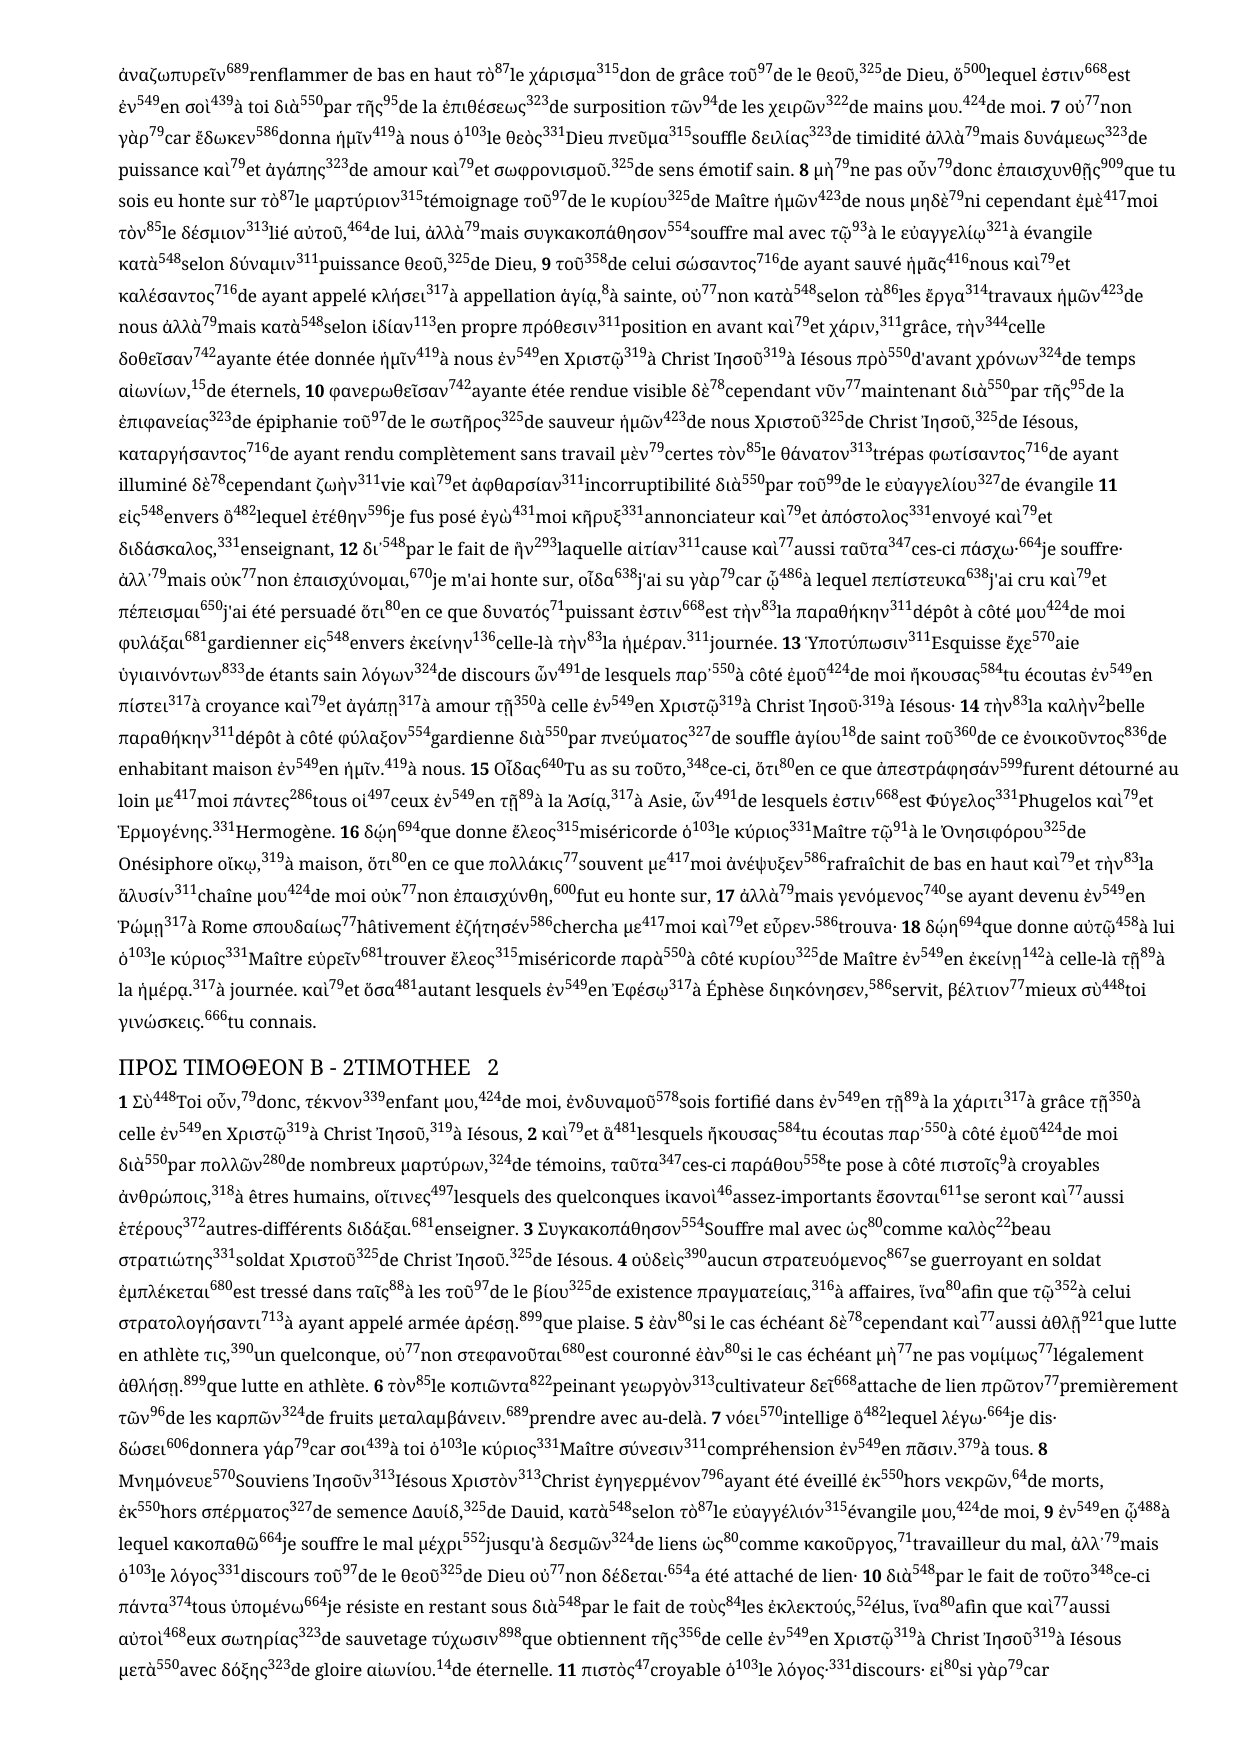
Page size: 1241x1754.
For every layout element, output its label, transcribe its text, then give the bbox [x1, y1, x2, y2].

text ΠΡΟΣ ΤΙΜΟΘΕΟΝ Β - 2TIMOTHEE 2 [118, 1052, 1181, 1082]
text 1 Παῦλος331Paulus ἀπόστολος331envoyé Χριστοῦ325de Christ Ἰησοῦ325de Iésous διὰ550par θελήματος327de volonté θεοῦ325de Dieu κατ᾽548selon ἐπαγγελίαν311promesse ζωῆς323de vie τῆς356de celle ἐν549en Χριστῷ319à Christ Ἰησοῦ319à Iésous 2 Τιμοθέῳ319à Timotheos ἀγαπητῷ12à aimé τέκνῳ,321à enfant, χάρις329grâce ἔλεος333miséricorde εἰρήνη329paix ἀπὸ550au loin θεοῦ325de Dieu πατρὸς325de père καὶ79et Χριστοῦ325de Christ Ἰησοῦ325de Iésous τοῦ97de le κυρίου325de Maître ἡμῶν.423de nous. 3 Χάριν311Grâce ἔχω664j'ai τῷ91à le θεῷ,319à Dieu, ᾧ486à lequel λατρεύω664j'adore ἀπὸ550au loin προγόνων64de nés avants ἐν549en καθαρᾷ8à pure συνειδήσει,317à conscience, ὡς80comme ἀδιάλειπτον51incessant ἔχω664j'ai τὴν83la περὶ550autour σοῦ442de toi μνείαν311mémoration ἐν549en ταῖς88à les δεήσεσίν316à supplications μου424de moi νυκτὸς323de nuit καὶ79et ἡμέρας,323de journée, 4 ἐπιποθῶν840désirant au-dessus σε437toi ἰδεῖν,681voir, μεμνημένος792se ayant mémorisé σου442de toi τῶν98de les δακρύων,326de larmes, ἵνα80afin que χαρᾶς323de joie πληρωθῶ,907que je sois fait plénitude, 5 ὑπόμνησιν311remémoration du dessous λαβὼν721ayant pris τῆς95de la ἐν549en σοὶ439à toi ἀνυποκρίτου14de sans hypocrisie πίστεως,323de croyance, ἥτις496laquelle une quelconque ἐνῴκησεν586enhabita maison πρῶτον77premièrement ἐν549en τῇ89à la μάμμῃ317à grand-mère σου442de toi Λωΐδι317à Loidi καὶ79et τῇ89à la μητρί317à mère σου442de toi Εὐνίκῃ,317à Eunikè, πέπεισμαι650j'ai été persuadé δὲ78cependant ὅτι80en ce que καὶ77aussi ἐν549en σοί.439à toi. 6 Δι᾽548Par le fait de ἣν293laquelle αἰτίαν311cause ἀναμιμνῄσκω664je remémore σε437toi ἀναζωπυρεῖν689renflammer de bas en haut τὸ87le χάρισμα315don de grâce τοῦ97de le θεοῦ,325de Dieu, ὅ500lequel ἐστιν668est ἐν549en σοὶ439à toi διὰ550par τῆς95de la ἐπιθέσεως323de surposition τῶν94de les χειρῶν322de mains μου.424de moi. 7 οὐ77non γὰρ79car ἔδωκεν586donna ἡμῖν419à nous ὁ103le θεὸς331Dieu πνεῦμα315souffle δειλίας323de timidité ἀλλὰ79mais δυνάμεως323de puissance καὶ79et ἀγάπης323de amour καὶ79et σωφρονισμοῦ.325de sens émotif sain. 8 μὴ79ne pas οὖν79donc ἐπαισχυνθῇς909que tu sois eu honte sur τὸ87le μαρτύριον315témoignage τοῦ97de le κυρίου325de Maître ἡμῶν423de nous μηδὲ79ni cependant ἐμὲ417moi τὸν85le δέσμιον313lié αὐτοῦ,464de lui, ἀλλὰ79mais συγκακοπάθησον554souffre mal avec τῷ93à le εὐαγγελίῳ321à évangile κατὰ548selon δύναμιν311puissance θεοῦ,325de Dieu, 9 τοῦ358de celui σώσαντος716de ayant sauvé ἡμᾶς416nous καὶ79et καλέσαντος716de ayant appelé κλήσει317à appellation ἁγίᾳ,8à sainte, οὐ77non κατὰ548selon τὰ86les ἔργα314travaux ἡμῶν423de nous ἀλλὰ79mais κατὰ548selon ἰδίαν113en propre πρόθεσιν311position en avant καὶ79et χάριν,311grâce, τὴν344celle δοθεῖσαν742ayante étée donnée ἡμῖν419à nous ἐν549en Χριστῷ319à Christ Ἰησοῦ319à Iésous πρὸ550d'avant χρόνων324de temps αἰωνίων,15de éternels, 10 φανερωθεῖσαν742ayante étée rendue visible δὲ78cependant νῦν77maintenant διὰ550par τῆς95de la ἐπιφανείας323de épiphanie τοῦ97de le σωτῆρος325de sauveur ἡμῶν423de nous Χριστοῦ325de Christ Ἰησοῦ,325de Iésous, καταργήσαντος716de ayant rendu complètement sans travail μὲν79certes τὸν85le θάνατον313trépas φωτίσαντος716de ayant illuminé δὲ78cependant ζωὴν311vie καὶ79et ἀφθαρσίαν311incorruptibilité διὰ550par τοῦ99de le εὐαγγελίου327de évangile 11 εἰς548envers ὃ482lequel ἐτέθην596je fus posé ἐγὼ431moi κῆρυξ331annonciateur καὶ79et ἀπόστολος331envoyé καὶ79et διδάσκαλος,331enseignant, 12 δι᾽548par le fait de ἣν293laquelle αἰτίαν311cause καὶ77aussi ταῦτα347ces-ci πάσχω·664je souffre· ἀλλ᾽79mais οὐκ77non ἐπαισχύνομαι,670je m'ai honte sur, οἶδα638j'ai su γὰρ79car ᾧ486à lequel πεπίστευκα638j'ai cru καὶ79et πέπεισμαι650j'ai été persuadé ὅτι80en ce que δυνατός71puissant ἐστιν668est τὴν83la παραθήκην311dépôt à côté μου424de moi φυλάξαι681gardienner εἰς548envers ἐκείνην136celle-là τὴν83la ἡμέραν.311journée. 13 Ὑποτύπωσιν311Esquisse ἔχε570aie ὑγιαινόντων833de étants sain λόγων324de discours ὧν491de lesquels παρ᾽550à côté ἐμοῦ424de moi ἤκουσας584tu écoutas ἐν549en πίστει317à croyance καὶ79et ἀγάπῃ317à amour τῇ350à celle ἐν549en Χριστῷ319à Christ Ἰησοῦ·319à Iésous· 14 τὴν83la καλὴν2belle παραθήκην311dépôt à côté φύλαξον554gardienne διὰ550par πνεύματος327de souffle ἁγίου18de saint τοῦ360de ce ἐνοικοῦντος836de enhabitant maison ἐν549en ἡμῖν.419à nous. 15 Οἶδας640Tu as su τοῦτο,348ce-ci, ὅτι80en ce que ἀπεστράφησάν599furent détourné au loin με417moi πάντες286tous οἱ497ceux ἐν549en τῇ89à la Ἀσίᾳ,317à Asie, ὧν491de lesquels ἐστιν668est Φύγελος331Phugelos καὶ79et Ἑρμογένης.331Hermogène. 16 δῴη694que donne ἔλεος315miséricorde ὁ103le κύριος331Maître τῷ91à le Ὀνησιφόρου325de Onésiphore οἴκῳ,319à maison, ὅτι80en ce que πολλάκις77souvent με417moi ἀνέψυξεν586rafraîchit de bas en haut καὶ79et τὴν83la ἅλυσίν311chaîne μου424de moi οὐκ77non ἐπαισχύνθη,600fut eu honte sur, 17 ἀλλὰ79mais γενόμενος740se ayant devenu ἐν549en Ῥώμῃ317à Rome σπουδαίως77hâtivement ἐζήτησέν586chercha με417moi καὶ79et εὗρεν·586trouva· 18 δῴη694que donne αὐτῷ458à lui ὁ103le κύριος331Maître εὑρεῖν681trouver ἔλεος315miséricorde παρὰ550à côté κυρίου325de Maître ἐν549en ἐκείνῃ142à celle-là τῇ89à la ἡμέρᾳ.317à journée. καὶ79et ὅσα481autant lesquels ἐν549en Ἐφέσῳ317à Éphèse διηκόνησεν,586servit, βέλτιον77mieux σὺ448toi γινώσκεις.666tu connais. [118, 59, 1181, 1033]
text 1 Σὺ448Toi οὖν,79donc, τέκνον339enfant μου,424de moi, ἐνδυναμοῦ578sois fortifié dans ἐν549en τῇ89à la χάριτι317à grâce τῇ350à celle ἐν549en Χριστῷ319à Christ Ἰησοῦ,319à Iésous, 2 καὶ79et ἃ481lesquels ἤκουσας584tu écoutas παρ᾽550à côté ἐμοῦ424de moi διὰ550par πολλῶν280de nombreux μαρτύρων,324de témoins, ταῦτα347ces-ci παράθου558te pose à côté πιστοῖς9à croyables ἀνθρώποις,318à êtres humains, οἵτινες497lesquels des quelconques ἱκανοὶ46assez-importants ἔσονται611se seront καὶ77aussi ἑτέρους372autres-différents διδάξαι.681enseigner. 3 Συγκακοπάθησον554Souffre mal avec ὡς80comme καλὸς22beau στρατιώτης331soldat Χριστοῦ325de Christ Ἰησοῦ.325de Iésous. 4 οὐδεὶς390aucun στρατευόμενος867se guerroyant en soldat ἐμπλέκεται680est tressé dans ταῖς88à les τοῦ97de le βίου325de existence πραγματείαις,316à affaires, ἵνα80afin que τῷ352à celui στρατολογήσαντι713à ayant appelé armée ἀρέσῃ.899que plaise. 5 ἐὰν80si le cas échéant δὲ78cependant καὶ77aussi ἀθλῇ921que lutte en athlète τις,390un quelconque, οὐ77non στεφανοῦται680est couronné ἐὰν80si le cas échéant μὴ77ne pas νομίμως77légalement ἀθλήσῃ.899que lutte en athlète. 6 τὸν85le κοπιῶντα822peinant γεωργὸν313cultivateur δεῖ668attache de lien πρῶτον77premièrement τῶν96de les καρπῶν324de fruits μεταλαμβάνειν.689prendre avec au-delà. 7 νόει570intellige ὃ482lequel λέγω·664je dis· δώσει606donnera γάρ79car σοι439à toi ὁ103le κύριος331Maître σύνεσιν311compréhension ἐν549en πᾶσιν.379à tous. 8 Μνημόνευε570Souviens Ἰησοῦν313Iésous Χριστὸν313Christ ἐγηγερμένον796ayant été éveillé ἐκ550hors νεκρῶν,64de morts, ἐκ550hors σπέρματος327de semence Δαυίδ,325de Dauid, κατὰ548selon τὸ87le εὐαγγέλιόν315évangile μου,424de moi, 9 ἐν549en ᾧ488à lequel κακοπαθῶ664je souffre le mal μέχρι552jusqu'à δεσμῶν324de liens ὡς80comme κακοῦργος,71travailleur du mal, ἀλλ᾽79mais ὁ103le λόγος331discours τοῦ97de le θεοῦ325de Dieu οὐ77non δέδεται·654a été attaché de lien· 10 διὰ548par le fait de τοῦτο348ce-ci πάντα374tous ὑπομένω664je résiste en restant sous διὰ548par le fait de τοὺς84les ἐκλεκτούς,52élus, ἵνα80afin que καὶ77aussi αὐτοὶ468eux σωτηρίας323de sauvetage τύχωσιν898que obtiennent τῆς356de celle ἐν549en Χριστῷ319à Christ Ἰησοῦ319à Iésous μετὰ550avec δόξης323de gloire αἰωνίου.14de éternelle. 11 πιστὸς47croyable ὁ103le λόγος·331discours· εἰ80si γὰρ79car συναπεθάνομεν,581nous mourûmes loin avec, καὶ77aussi συζήσομεν·601nous vivrons avec· 12 εἰ80si ὑπομένομεν,663nous résistons en restant sous, καὶ77aussi συμβασιλεύσομεν·601nous serons rois ensemble· εἰ80si ἀρνησόμεθα,607nous nous nierons, κἀκεῖνος364et celui-là ἀρνήσεται612se niera ἡμᾶς·416nous· 13 εἰ80si ἀπιστοῦμεν,663nous croyons pas, ἐκεῖνος364celui-là πιστὸς47croyable μένει,668reste, ἀρνήσασθαι682se nier γὰρ79car ἑαυτὸν528lui-même οὐ77non δύναται.674se peut. 14 Ταῦτα347Ces-ci ὑπομίμνῃσκε570remémore le dessous διαμαρτυρόμενος867se passant témoignage ἐνώπιον552en devant τοῦ97de le θεοῦ325de Dieu μὴ77ne pas λογομαχεῖν,689discourir combatif, ἐπ᾽548sur οὐδὲν375aucun χρήσιμον,55utile, ἐπὶ549sur καταστροφῇ317à catastrophe τῶν357de ceux ἀκουόντων.833de écoutants. 15 σπούδασον554sois en hâte σεαυτὸν516toi-même δόκιμον53approuvé παραστῆσαι681dresser à côté τῷ91à le θεῷ,319à Dieu, ἐργάτην313travailleur ἀνεπαίσχυντον,4non honteux, ὀρθοτομοῦντα822tranchant droit τὸν85le λόγον313discours τῆς95de la ἀληθείας.323de vérité. 16 τὰς82les δὲ78cependant βεβήλους1profanes κενοφωνίας310vides voix περιΐστασο·574te dresse autour· ἐπὶ548sur πλεῖον55plus nombreusement γὰρ79car προκόψουσιν605progresseront ἀσεβείας323de impiété 17 καὶ79et ὁ103le λόγος331discours αὐτῶν463de eux ὡς80comme γάγγραινα329gangrène νομὴν311pâturage ἕξει.606aura. ὧν491de lesquels ἐστιν668est Ὑμέναιος331Uménaios καὶ79et Φίλητος,331Philète, 18 οἵτινες497lesquels des quelconques περὶ548autour τὴν83la ἀλήθειαν311vérité ἠστόχησαν,585dévièrent, λέγοντες839disants [τὴν]83[la] ἀνάστασιν311redressement ἤδη77déjà γεγονέναι,686avoir devenu, καὶ79et ἀνατρέπουσιν667renversent de bas en haut τήν83la τινων383de des quelconques πίστιν.311croyance. 19 ὁ103le μέντοι79néanmoins στερεὸς22solide θεμέλιος331fondement τοῦ97de le θεοῦ325de Dieu ἕστηκεν,642a dressé, ἔχων840ayant τὴν83la σφραγῖδα311sceau ταύτην·136celle-ci· ἔγνω586connut κύριος331Maître τοὺς345ceux ὄντας821étants αὐτοῦ,464de lui, καί·79et· ἀποστήτω556dresse au loin ἀπὸ550au loin ἀδικίας323de injustice πᾶς390tout ὁ364celui ὀνομάζων840nommant τὸ87le ὄνομα315nom κυρίου.325de Maître. 20 Ἐν549En μεγάλῃ8à grande δὲ78cependant οἰκίᾳ317à maison d'habitation οὐκ77non ἔστιν668est μόνον77seulement σκεύη332ustensiles χρυσᾶ23d'ors καὶ79et ἀργυρᾶ23argentés ἀλλὰ79mais καὶ77aussi ξύλινα72boisés καὶ79et ὀστράκινα,72argileux, καὶ79et ἃ391lesquels μὲν79certes εἰς548envers τιμὴν311valeur ἃ391lesquels δὲ78cependant εἰς548envers ἀτιμίαν·311dévalorisation· 21 ἐὰν80si le cas échéant οὖν79donc τις390un quelconque ἐκκαθάρῃ899que nettoie dehors ἑαυτὸν528lui-même ἀπὸ550au loin τούτων,359de ces-ci, ἔσται612se sera σκεῦος333ustensile εἰς548envers τιμήν,311valeur, ἡγιασμένον,815ayant été sanctifié, εὔχρηστον73bien utile bon τῷ91à le δεσπότῃ,319à despote, εἰς548envers πᾶν271tout ἔργον315travail ἀγαθὸν6bon ἡτοιμασμένον.815ayant été préparé. 22 Τὰς82Les δὲ78cependant νεωτερικὰς1juvéniles ἐπιθυμίας310désirs en fureurs φεῦγε,570fuis, δίωκε570poursuis δὲ78cependant δικαιοσύνην311justice πίστιν311croyance ἀγάπην311amour εἰρήνην311paix μετὰ550avec τῶν357de ceux ἐπικαλουμένων860de se surnommants τὸν85le κύριον313Maître ἐκ550hors καθαρᾶς14de pure καρδίας.323de coeur. 23 τὰς82les δὲ78cependant μωρὰς1folles καὶ79et ἀπαιδεύτους1sans instructions ζητήσεις310recherches παραιτοῦ,574te demande à côté, εἰδὼς783ayant su ὅτι80en ce que γεννῶσιν667engendrent μάχας·310batailles· 24 δοῦλον313mâle esclave δὲ78cependant κυρίου325de Maître οὐ77non δεῖ668attache de lien μάχεσθαι690se batailler ἀλλ᾽79mais ἤπιον53affable εἶναι689être πρὸς548vers πάντας,372tous, διδακτικόν,53capable d'enseigner, ἀνεξίκακον,53supportant le mal, 25 ἐν549en πραΰτητι317à douceur παιδεύοντα822éduquant τοὺς345ceux ἀντιδιατιθεμένους,848se contredisposants, μήποτε77de peur que δώῃ899que donne αὐτοῖς457à eux ὁ103le θεὸς331Dieu μετάνοιαν311transintelligence εἰς548envers ἐπίγνωσιν311reconnaissance ἀληθείας323de vérité 26 καὶ79et ἀνανήψωσιν898que modèrent de bas en haut ἐκ550hors τῆς95de la τοῦ97de le διαβόλου65de diable παγίδος,323de piège, ἐζωγρημένοι812ayants étés capturés vivant ὑπ᾽550sous αὐτοῦ464de lui εἰς548envers τὸ348ce ἐκείνου358de celui-là θέλημα.315volonté. [118, 1086, 1181, 1682]
